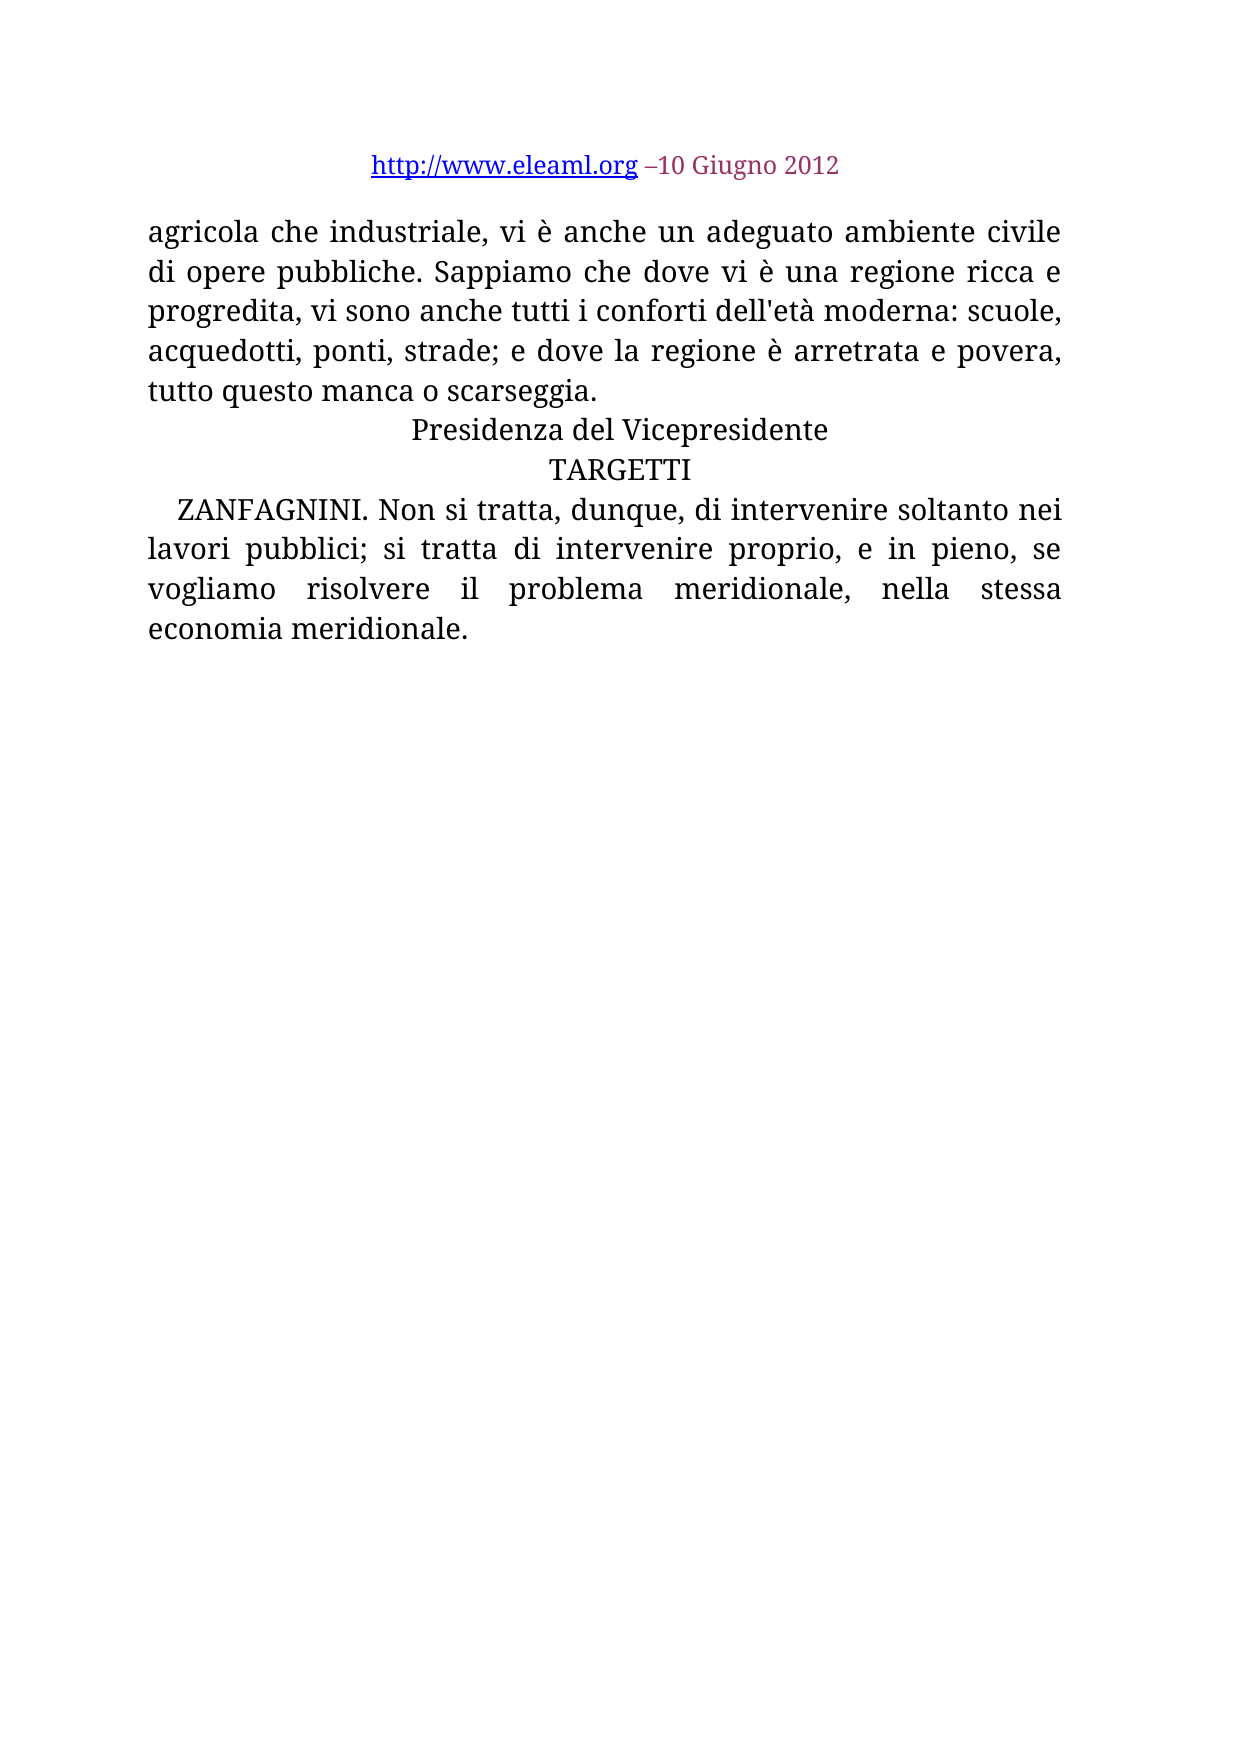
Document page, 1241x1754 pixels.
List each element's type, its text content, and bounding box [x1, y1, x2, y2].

text agricola che industriale, vi è anche un adeguato ambiente civile di opere pubbliche. Sappiamo che dove vi è una regione ricca e progredita, vi sono anche tutti i conforti dell'età moderna: scuole, acquedotti, ponti, strade; e dove la regione è arretrata e povera, tutto questo manca o scarseggia. [148, 211, 1063, 409]
text Presidenza del Vicepresidente [148, 409, 1063, 449]
text TARGETTI [148, 449, 1063, 489]
text ZANFAGNINI. Non si tratta, dunque, di intervenire soltanto nei lavori pubblici; si tratta di intervenire proprio, e in pieno, se vogliamo risolvere il problema meridionale, nella stessa economia meridionale. [148, 489, 1063, 648]
